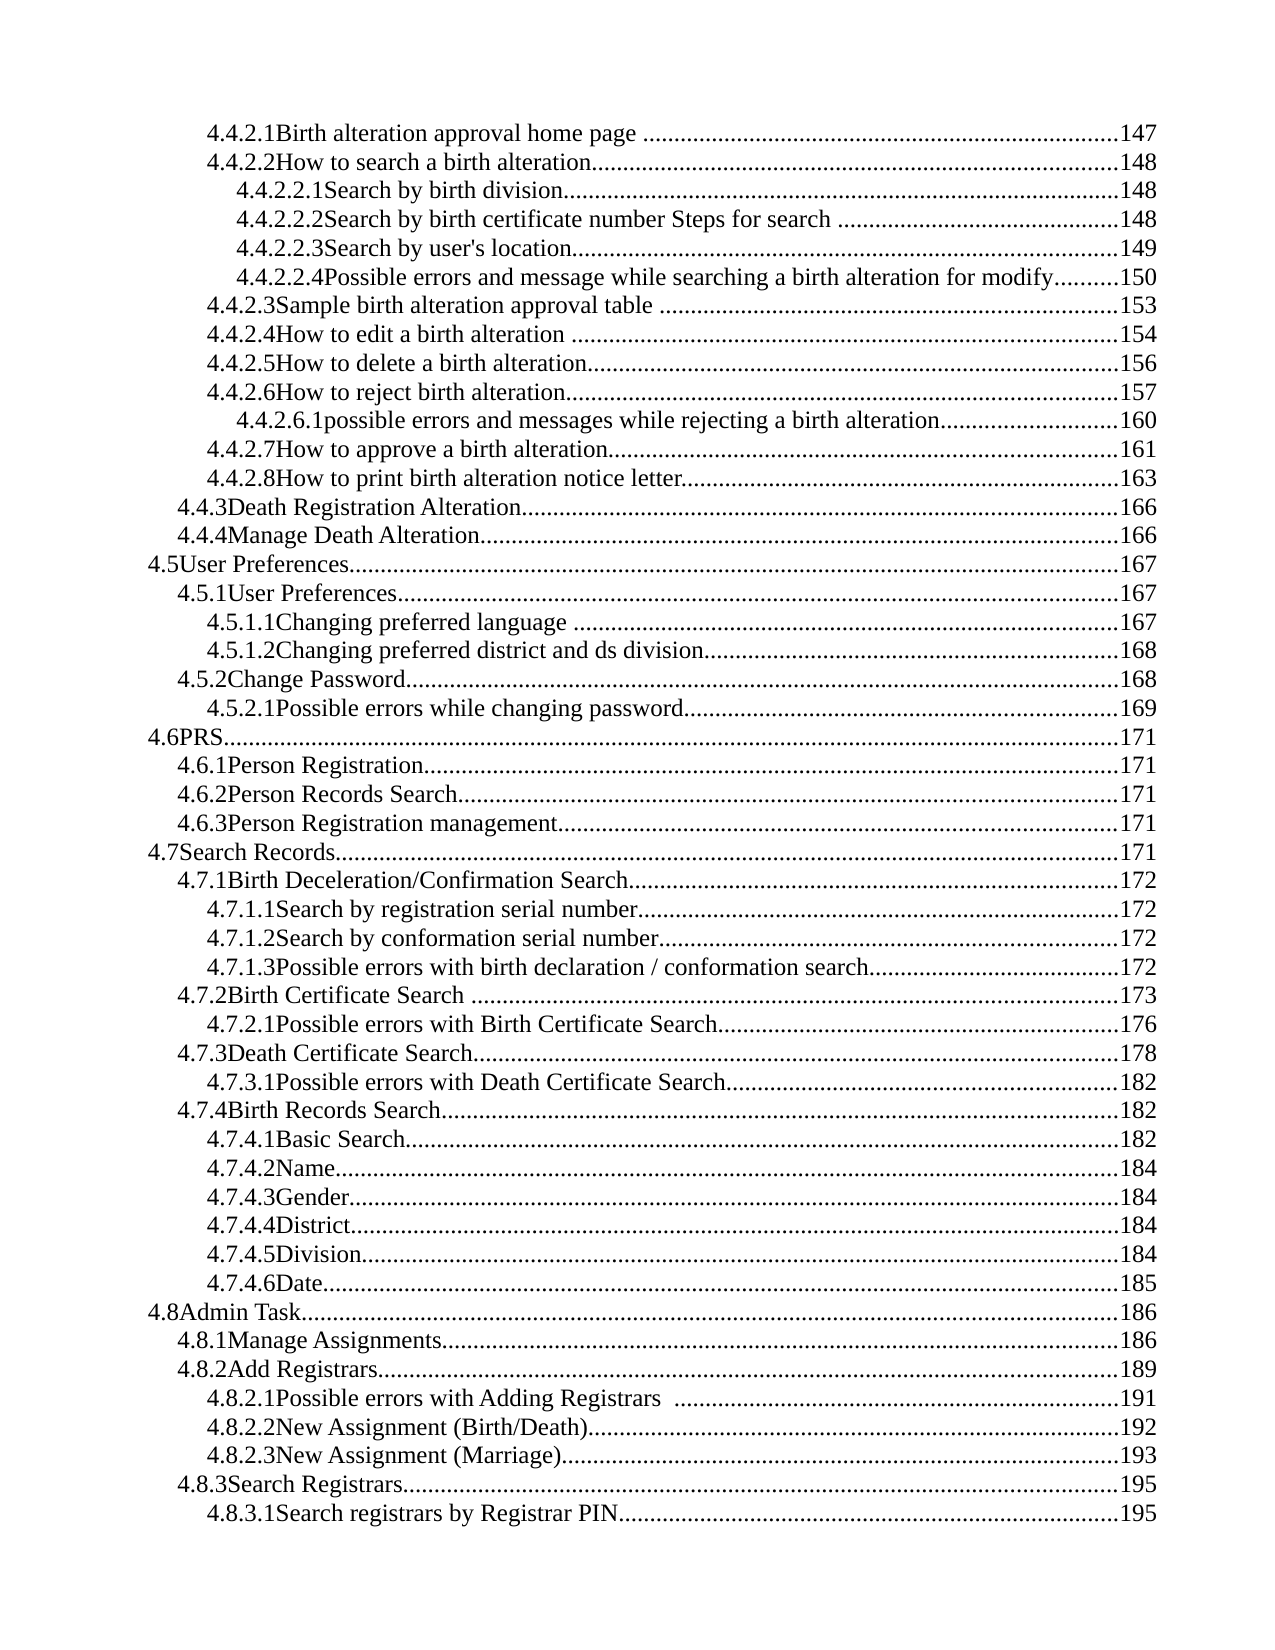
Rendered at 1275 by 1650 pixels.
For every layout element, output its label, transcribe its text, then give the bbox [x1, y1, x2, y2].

text 4.7.2Birth Certificate Search 173 [177, 981, 1157, 1009]
text 4.4.2.2.1Search by birth division. 148 [236, 176, 1157, 204]
text 4.4.2.6How to reject birth alteration 157 [207, 377, 1157, 406]
text 4.4.3Death Registration Alteration 166 [177, 492, 1157, 521]
text 4.7.3Death Certificate Search 178 [177, 1038, 1157, 1067]
text 4.8Admin Task 186 [148, 1297, 1157, 1326]
text 4.4.2.8How to print birth alteration notice letter. 163 [207, 463, 1157, 492]
text 4.8.2.2New Assignment (Birth/Death) 192 [207, 1412, 1157, 1441]
text 4.6.1Person Registration 171 [177, 751, 1157, 779]
text 4.8.2.3New Assignment (Marriage) 193 [207, 1441, 1157, 1469]
text 4.7.2.1Possible errors with Birth Certificate Search 176 [207, 1009, 1157, 1038]
text 4.7.1Birth Deceleration/Confirmation Search 172 [177, 866, 1157, 894]
text 4.7.1.3Possible errors with birth declaration / conformation search 172 [207, 952, 1157, 981]
text 4.7.4.6Date 185 [207, 1268, 1157, 1297]
text 4.4.2.2How to search a birth alteration. 148 [207, 147, 1157, 176]
text 4.4.2.2.2Search by birth certificate number Steps for search 148 [236, 204, 1157, 233]
text 4.8.1Manage Assignments 186 [177, 1326, 1157, 1354]
text 4.4.2.1Birth alteration approval home page 147 [207, 118, 1157, 147]
text 4.4.4Manage Death Alteration 166 [177, 521, 1157, 549]
text 4.8.2.1Possible errors with Adding Registrars 191 [207, 1383, 1157, 1412]
text 4.7.3.1Possible errors with Death Certificate Search 182 [207, 1067, 1157, 1096]
text 4.7.1.1Search by registration serial number 172 [207, 894, 1157, 923]
text 4.7.1.2Search by conformation serial number 172 [207, 923, 1157, 952]
text 4.4.2.2.3Search by user's location 149 [236, 233, 1157, 262]
text 4.5.1User Preferences 167 [177, 578, 1157, 607]
text 4.7.4.4District 184 [207, 1211, 1157, 1239]
text 4.6PRS 171 [148, 722, 1157, 751]
text 4.5.1.2Changing preferred district and ds division. 168 [207, 636, 1157, 664]
text 4.6.2Person Records Search 171 [177, 779, 1157, 808]
text 4.4.2.2.4Possible errors and message while searching a birth alteration for modify 150 [236, 262, 1157, 291]
text 4.7.4Birth Records Search 182 [177, 1096, 1157, 1124]
text 4.4.2.3Sample birth alteration approval table 153 [207, 291, 1157, 319]
text 4.7.4.3Gender 184 [207, 1182, 1157, 1211]
text 4.7Search Records 171 [148, 837, 1157, 866]
text 4.6.3Person Registration management 171 [177, 808, 1157, 837]
text 4.5.2.1Possible errors while changing password. 169 [207, 693, 1157, 722]
text 4.4.2.6.1possible errors and messages while rejecting a birth alteration 160 [236, 406, 1157, 434]
text 4.4.2.5How to delete a birth alteration 156 [207, 348, 1157, 377]
text 4.7.4.2Name 184 [207, 1153, 1157, 1182]
text 4.5.1.1Changing preferred language 167 [207, 607, 1157, 636]
text 4.4.2.4How to edit a birth alteration 154 [207, 319, 1157, 348]
text 4.8.3Search Registrars 195 [177, 1469, 1157, 1498]
text 4.7.4.5Division 184 [207, 1239, 1157, 1268]
text 4.5.2Change Password 168 [177, 664, 1157, 693]
text 4.4.2.7How to approve a birth alteration 161 [207, 434, 1157, 463]
text 4.8.3.1Search registrars by Registrar PIN 195 [207, 1498, 1157, 1527]
text 4.7.4.1Basic Search 182 [207, 1124, 1157, 1153]
text 4.5User Preferences 167 [148, 549, 1157, 578]
text 4.8.2Add Registrars 189 [177, 1354, 1157, 1383]
